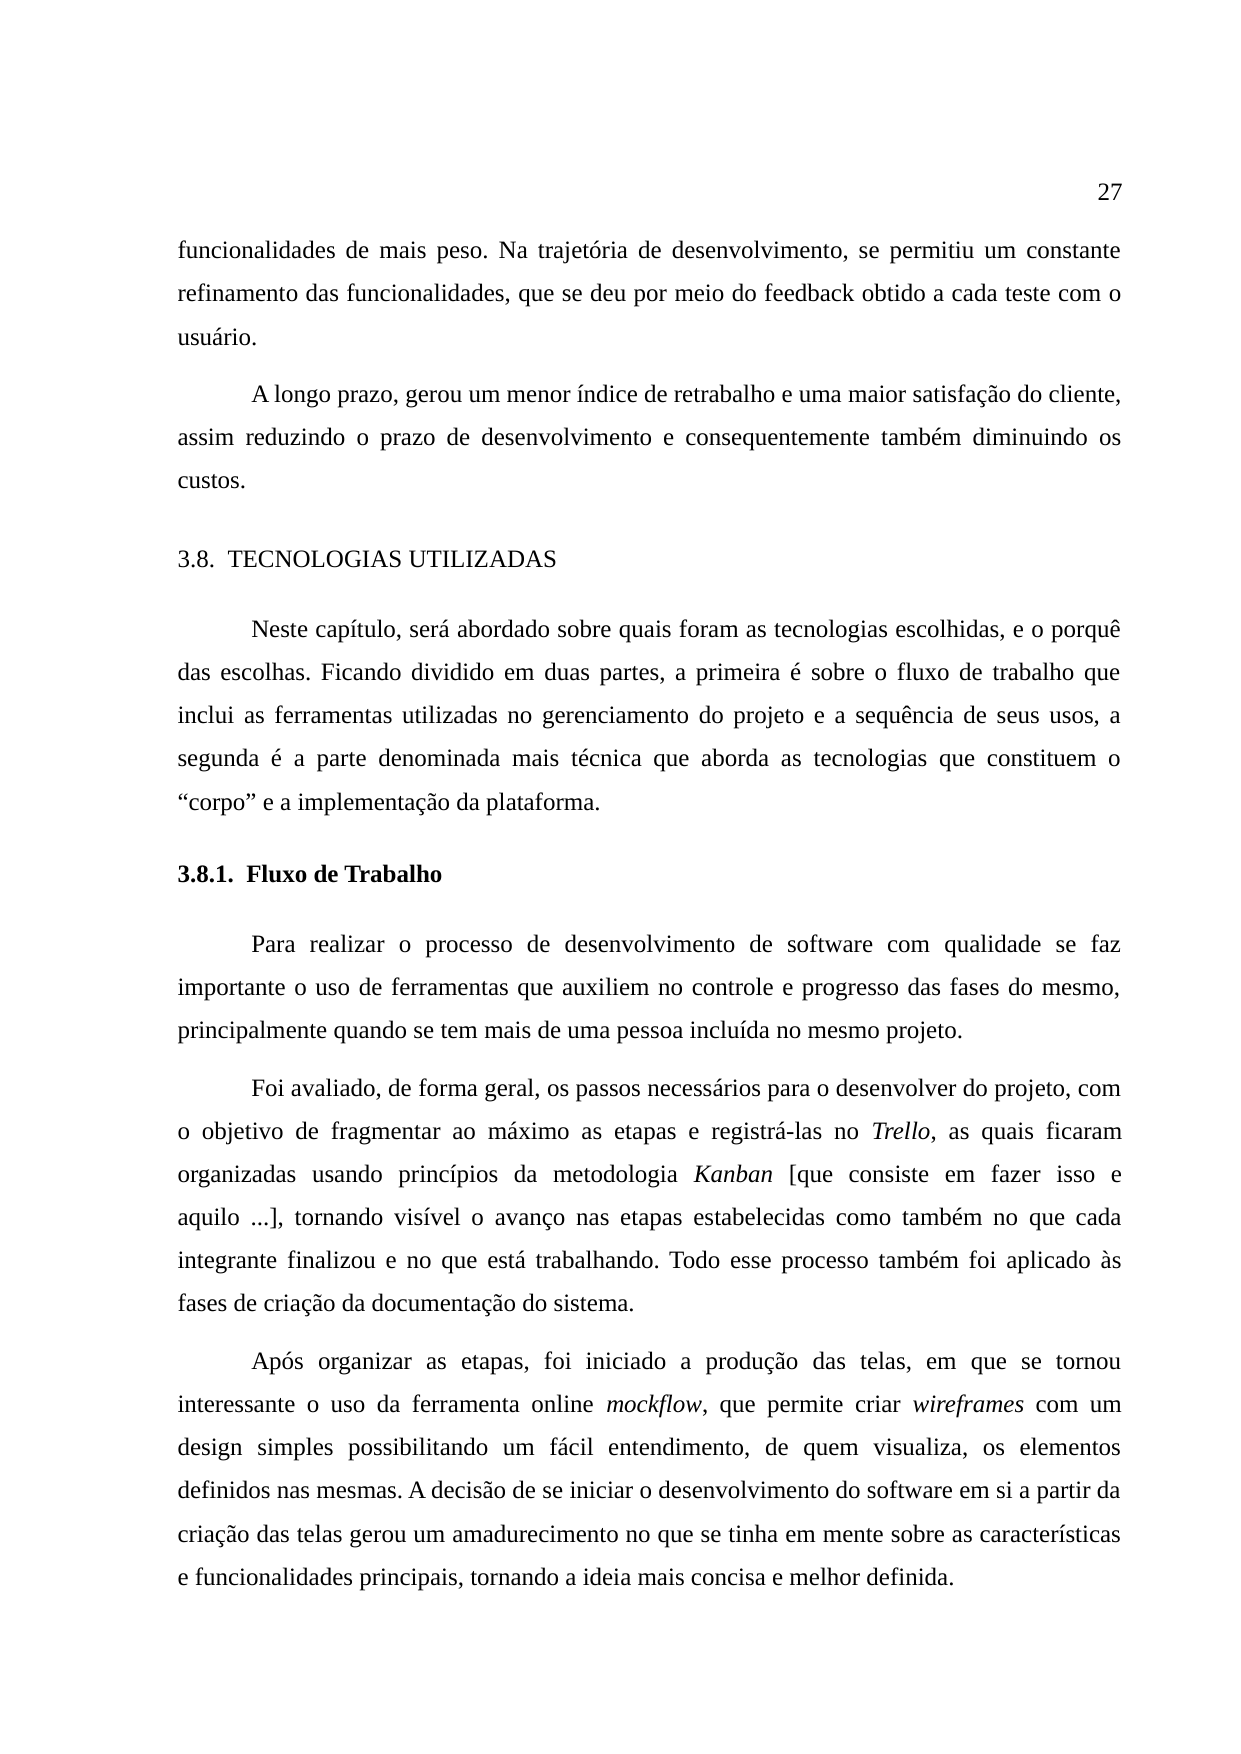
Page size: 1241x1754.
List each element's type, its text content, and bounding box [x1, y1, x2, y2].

text Para realizar o processo de desenvolvimento de software com qualidade se faz importante o uso de ferramentas que auxiliem no controle e progresso das fases do mesmo, principalmente quando se tem mais de uma pessoa incluída no mesmo projeto. [177, 929, 1122, 1044]
text Após organizar as etapas, foi iniciado a produção das telas, em que se tornou interessante o uso da ferramenta online mockflow, que permite criar wireframes com um design simples possibilitando um fácil entendimento, de quem visualiza, os elementos definidos nas mesmas. A decisão de se iniciar o desenvolvimento do software em si a partir da criação das telas gerou um amadurecimento no que se tinha em mente sobre as características e funcionalidades principais, tornando a ideia mais concisa e melhor definida. [177, 1346, 1122, 1591]
text Foi avaliado, de forma geral, os passos necessários para o desenvolver do projeto, com o objetivo de fragmentar ao máximo as etapas e registrá-las no Trello, as quais ficaram organizadas usando princípios da metodologia Kanban [que consiste em fazer isso e aquilo ...], tornando visível o avanço nas etapas estabelecidas como também no que cada integrante finalizou e no que está trabalhando. Todo esse processo também foi aplicado às fases de criação da documentação do sistema. [177, 1073, 1122, 1317]
text A longo prazo, gerou um menor índice de retrabalho e uma maior satisfação do cliente, assim reduzindo o prazo de desenvolvimento e consequentemente também diminuindo os custos. [177, 379, 1122, 494]
subtitle TECNOLOGIAS UTILIZADAS [177, 544, 1122, 573]
subtitle Fluxo de Trabalho [177, 859, 1122, 888]
text funcionalidades de mais peso. Na trajetória de desenvolvimento, se permitiu um constante refinamento das funcionalidades, que se deu por meio do feedback obtido a cada teste com o usuário. [177, 235, 1122, 350]
text Neste capítulo, será abordado sobre quais foram as tecnologias escolhidas, e o porquê das escolhas. Ficando dividido em duas partes, a primeira é sobre o fluxo de trabalho que inclui as ferramentas utilizadas no gerenciamento do projeto e a sequência de seus usos, a segunda é a parte denominada mais técnica que aborda as tecnologias que constituem o “corpo” e a implementação da plataforma. [177, 614, 1122, 815]
